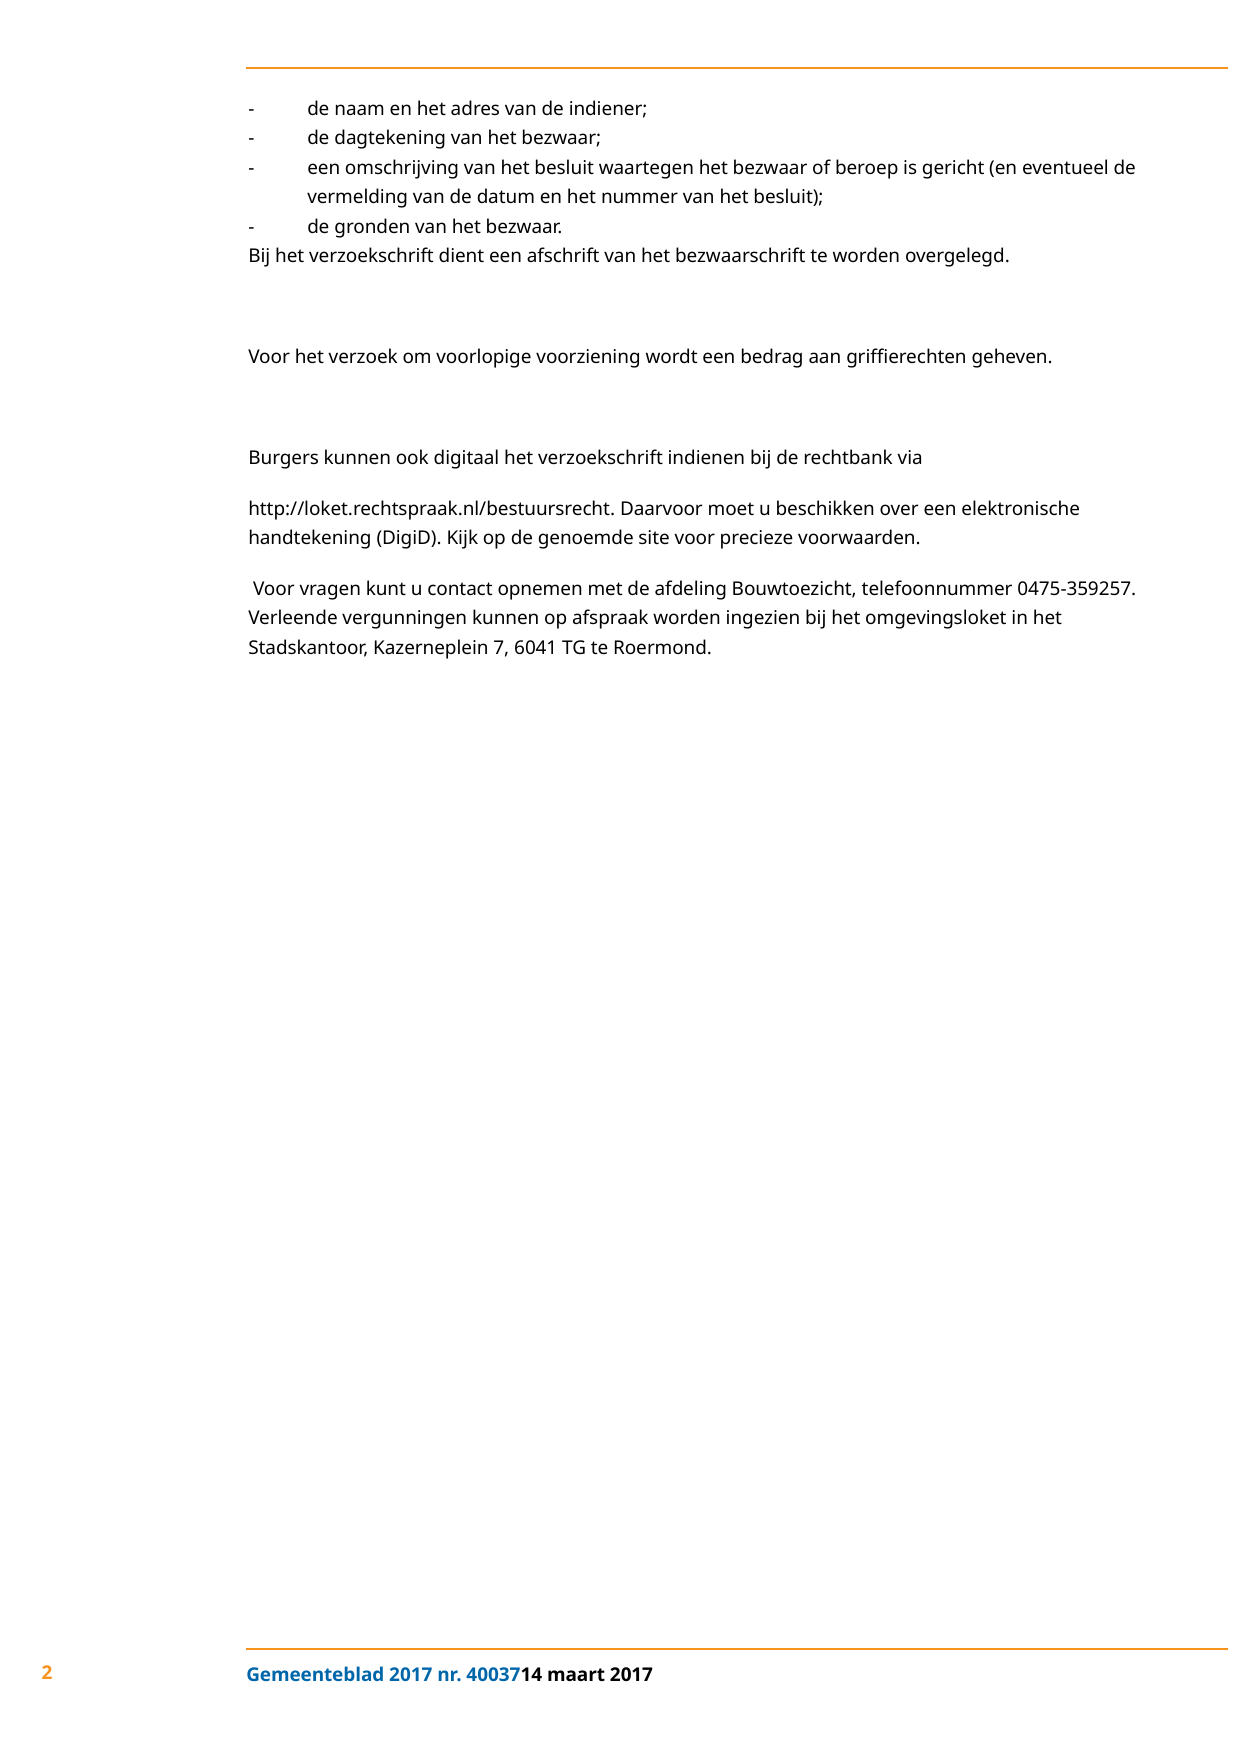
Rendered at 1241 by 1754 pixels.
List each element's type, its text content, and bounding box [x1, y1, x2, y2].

list de dagtekening van het bezwaar; [248, 124, 1152, 150]
list de naam en het adres van de indiener; [248, 95, 1152, 121]
text Voor vragen kunt u contact opnemen met de afdeling Bouwtoezicht, telefoonnummer 0475-359257. Verleende vergunningen kunnen op afspraak worden ingezien bij het omgevingsloket in het Stadskantoor, Kazerneplein 7, 6041 TG te Roermond. [248, 575, 1152, 660]
list een omschrijving van het besluit waartegen het bezwaar of beroep is gericht (en eventueel de vermelding van de datum en het nummer van het besluit); [248, 154, 1152, 209]
picture [41, 47, 231, 172]
list de gronden van het bezwaar. [248, 213, 1152, 239]
text Voor het verzoek om voorlopige voorziening wordt een bedrag aan griffierechten geheven. [248, 343, 1152, 369]
text Burgers kunnen ook digitaal het verzoekschrift indienen bij de rechtbank via [248, 444, 1152, 470]
text http://loket.rechtspraak.nl/bestuursrecht. Daarvoor moet u beschikken over een elektronische handtekening (DigiD). Kijk op de genoemde site voor precieze voorwaarden. [248, 495, 1152, 550]
text Bij het verzoekschrift dient een afschrift van het bezwaarschrift te worden overgelegd. [248, 243, 1152, 268]
